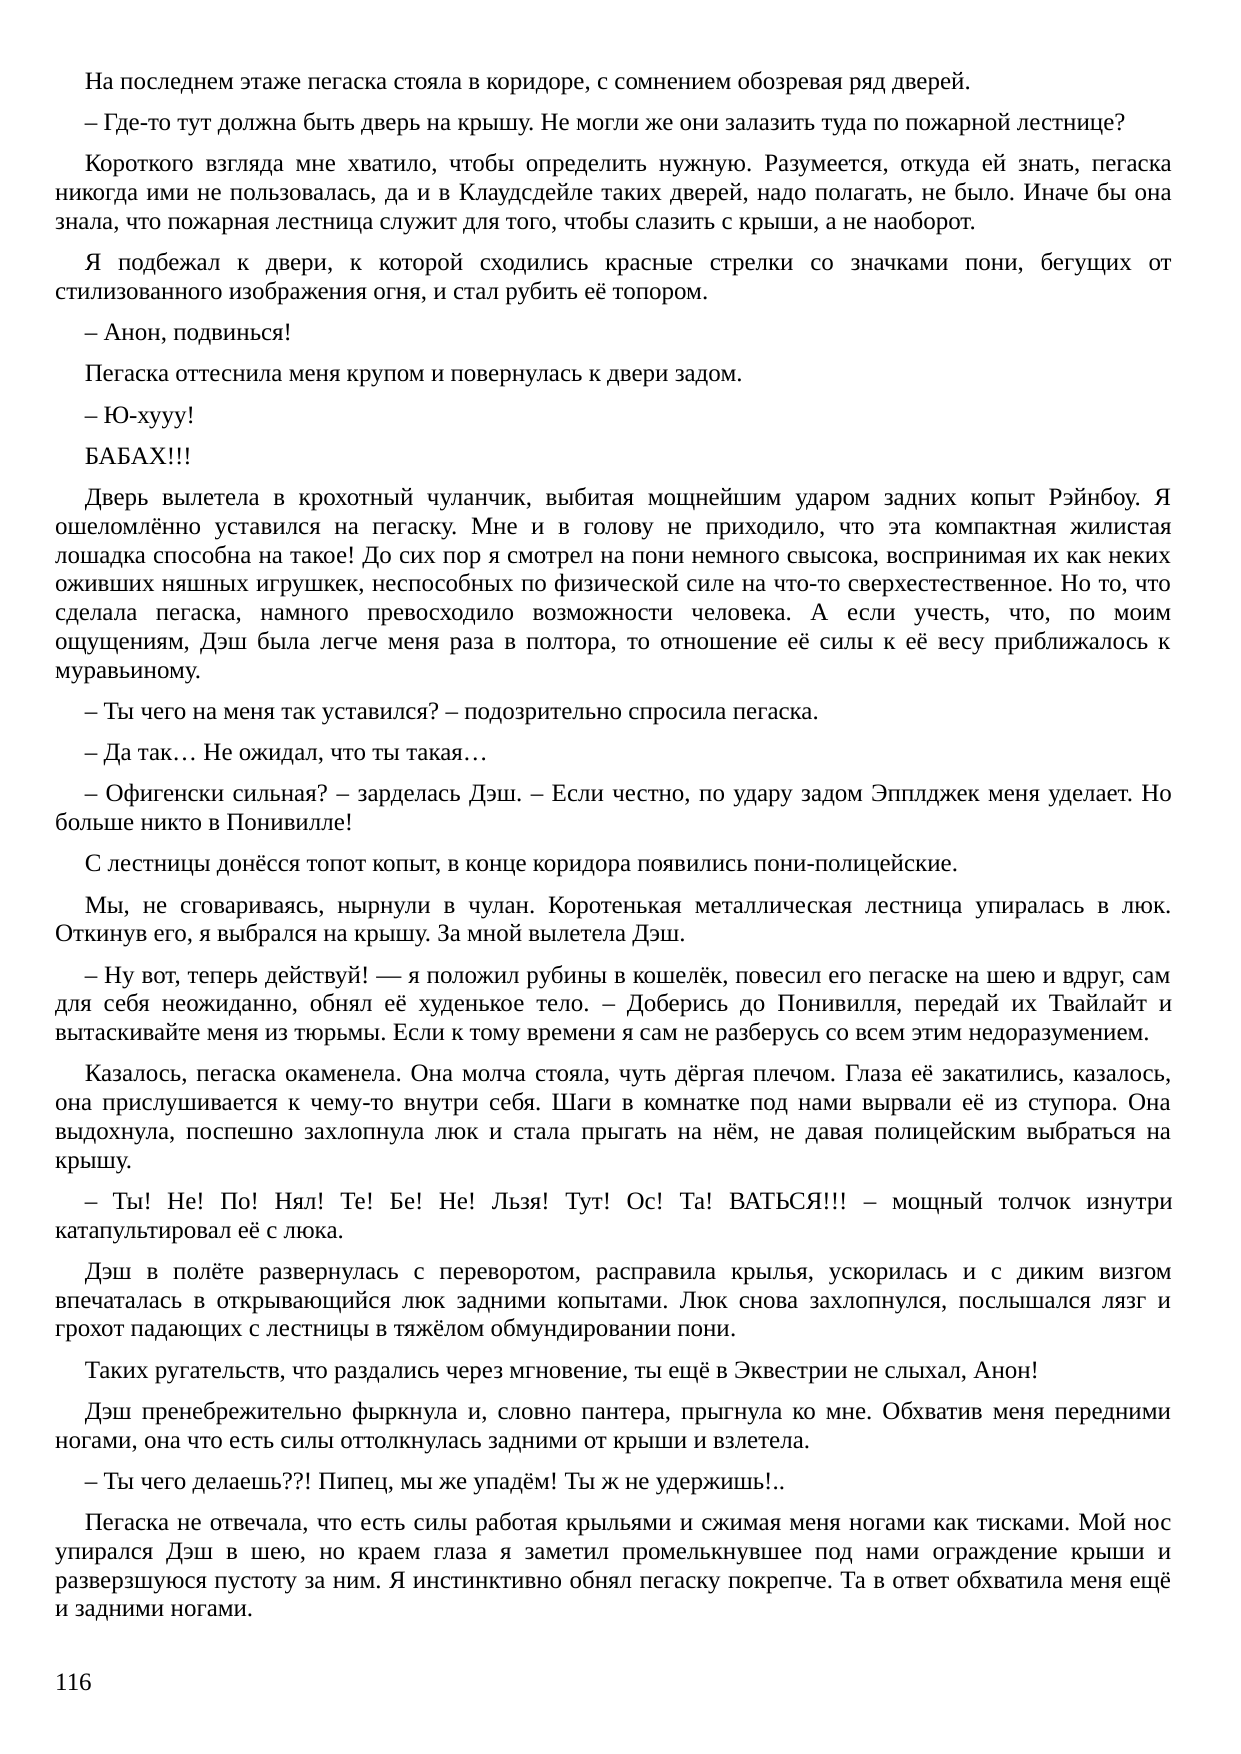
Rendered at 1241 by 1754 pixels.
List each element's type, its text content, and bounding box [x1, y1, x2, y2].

text Пегаска оттеснила меня крупом и повернулась к двери задом. [55, 358, 1173, 387]
text Таких ругательств, что раздались через мгновение, ты ещё в Эквестрии не слыхал, Анон! [55, 1355, 1173, 1383]
text Я подбежал к двери, к которой сходились красные стрелки со значками пони, бегущих от стилизованного изображения огня, и стал рубить её топором. [55, 247, 1173, 305]
text – Где-то тут должна быть дверь на крышу. Не могли же они залазить туда по пожарной лестнице? [55, 107, 1173, 136]
text – Да так… Не ожидал, что ты такая… [55, 737, 1173, 766]
text – Ты! Не! По! Нял! Те! Бе! Не! Льзя! Тут! Ос! Та! ВАТЬСЯ!!! – мощный толчок изнутри катапультировал её с люка. [55, 1186, 1173, 1243]
text Короткого взгляда мне хватило, чтобы определить нужную. Разумеется, откуда ей знать, пегаска никогда ими не пользовалась, да и в Клаудсдейле таких дверей, надо полагать, не было. Иначе бы она знала, что пожарная лестница служит для того, чтобы слазить с крыши, а не наоборот. [55, 148, 1173, 235]
text Дэш в полёте развернулась с переворотом, расправила крылья, ускорилась и с диким визгом впечаталась в открывающийся люк задними копытами. Люк снова захлопнулся, послышался лязг и грохот падающих с лестницы в тяжёлом обмундировании пони. [55, 1256, 1173, 1342]
text – Ты чего делаешь??! Пипец, мы же упадём! Ты ж не удержишь!.. [55, 1466, 1173, 1495]
text БАБАХ!!! [55, 441, 1173, 470]
text Пегаска не отвечала, что есть силы работая крыльями и сжимая меня ногами как тисками. Мой нос упирался Дэш в шею, но краем глаза я заметил промелькнувшее под нами ограждение крыши и разверзшуюся пустоту за ним. Я инстинктивно обнял пегаску покрепче. Та в ответ обхватила меня ещё и задними ногами. [55, 1507, 1173, 1622]
text – Ты чего на меня так уставился? – подозрительно спросила пегаска. [55, 696, 1173, 725]
text – Ю-хууу! [55, 400, 1173, 428]
text Казалось, пегаска окаменела. Она молча стояла, чуть дёргая плечом. Глаза её закатились, казалось, она прислушивается к чему-то внутри себя. Шаги в комнатке под нами вырвали её из ступора. Она выдохнула, поспешно захлопнула люк и стала прыгать на нём, не давая полицейским выбраться на крышу. [55, 1058, 1173, 1173]
text Дверь вылетела в крохотный чуланчик, выбитая мощнейшим ударом задних копыт Рэйнбоу. Я ошеломлённо уставился на пегаску. Мне и в голову не приходило, что эта компактная жилистая лошадка способна на такое! До сих пор я смотрел на пони немного свысока, воспринимая их как неких оживших няшных игрушкек, неспособных по физической силе на что-то сверхестественное. Но то, что сделала пегаска, намного превосходило возможности человека. А если учесть, что, по моим ощущениям, Дэш была легче меня раза в полтора, то отношение её силы к её весу приближалось к муравьиному. [55, 482, 1173, 683]
text На последнем этаже пегаска стояла в коридоре, с сомнением обозревая ряд дверей. [55, 66, 1173, 95]
text С лестницы донёсся топот копыт, в конце коридора появились пони-полицейские. [55, 848, 1173, 877]
text – Ну вот, теперь действуй! — я положил рубины в кошелёк, повесил его пегаске на шею и вдруг, сам для себя неожиданно, обнял её худенькое тело. – Доберись до Понивилля, передай их Твайлайт и вытаскивайте меня из тюрьмы. Если к тому времени я сам не разберусь со всем этим недоразумением. [55, 960, 1173, 1046]
text Мы, не сговариваясь, нырнули в чулан. Коротенькая металлическая лестница упиралась в люк. Откинув его, я выбрался на крышу. За мной вылетела Дэш. [55, 890, 1173, 947]
text – Анон, подвинься! [55, 317, 1173, 346]
text Дэш пренебрежительно фыркнула и, словно пантера, прыгнула ко мне. Обхватив меня передними ногами, она что есть силы оттолкнулась задними от крыши и взлетела. [55, 1396, 1173, 1453]
text – Офигенски сильная? – зарделась Дэш. – Если честно, по удару задом Эпплджек меня уделает. Но больше никто в Понивилле! [55, 778, 1173, 836]
